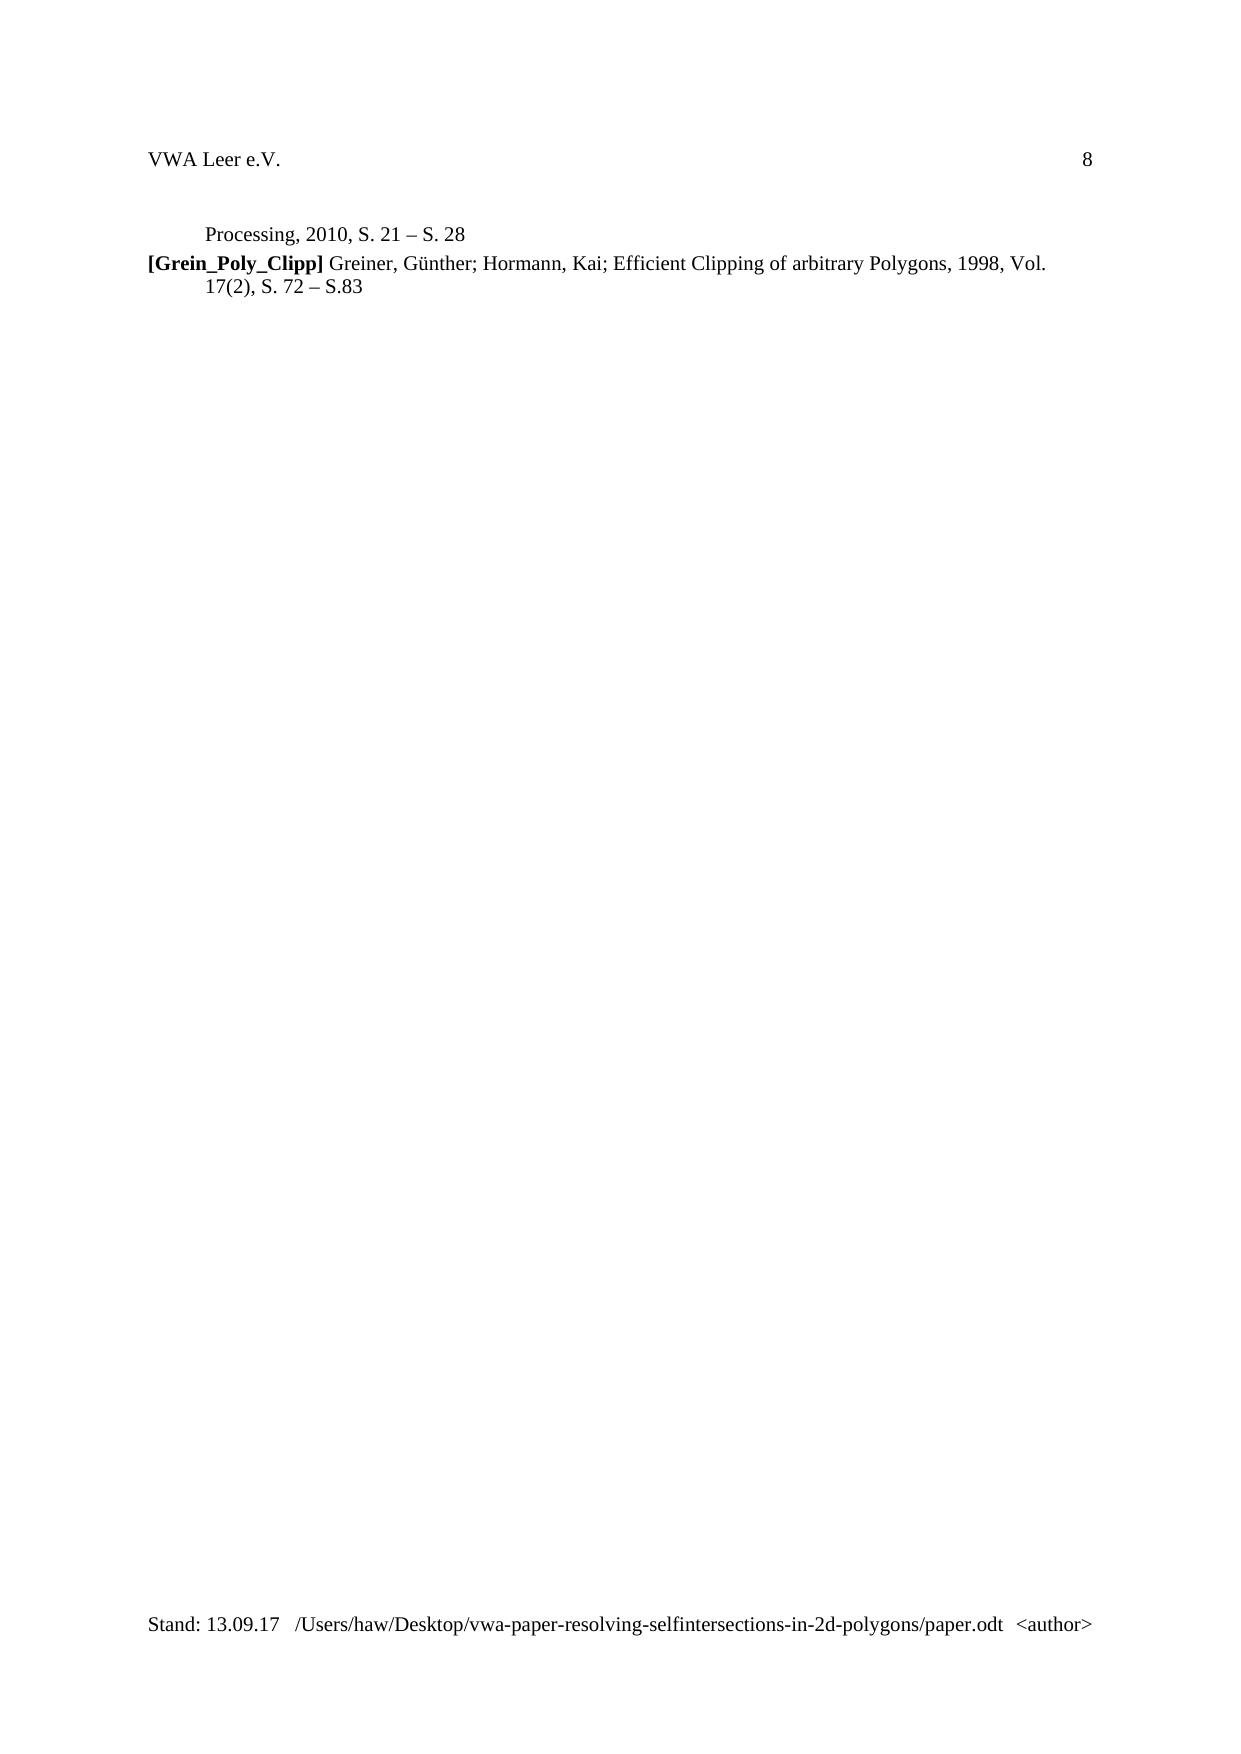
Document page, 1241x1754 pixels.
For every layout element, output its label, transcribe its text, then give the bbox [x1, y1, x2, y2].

text Processing, 2010, S. 21 – S. 28 [148, 223, 1093, 246]
text [Grein_Poly_Clipp] Greiner, Günther; Hormann, Kai; Efficient Clipping of arbitrary Polygons, 1998, Vol. 17(2), S. 72 – S.83 [148, 252, 1093, 298]
